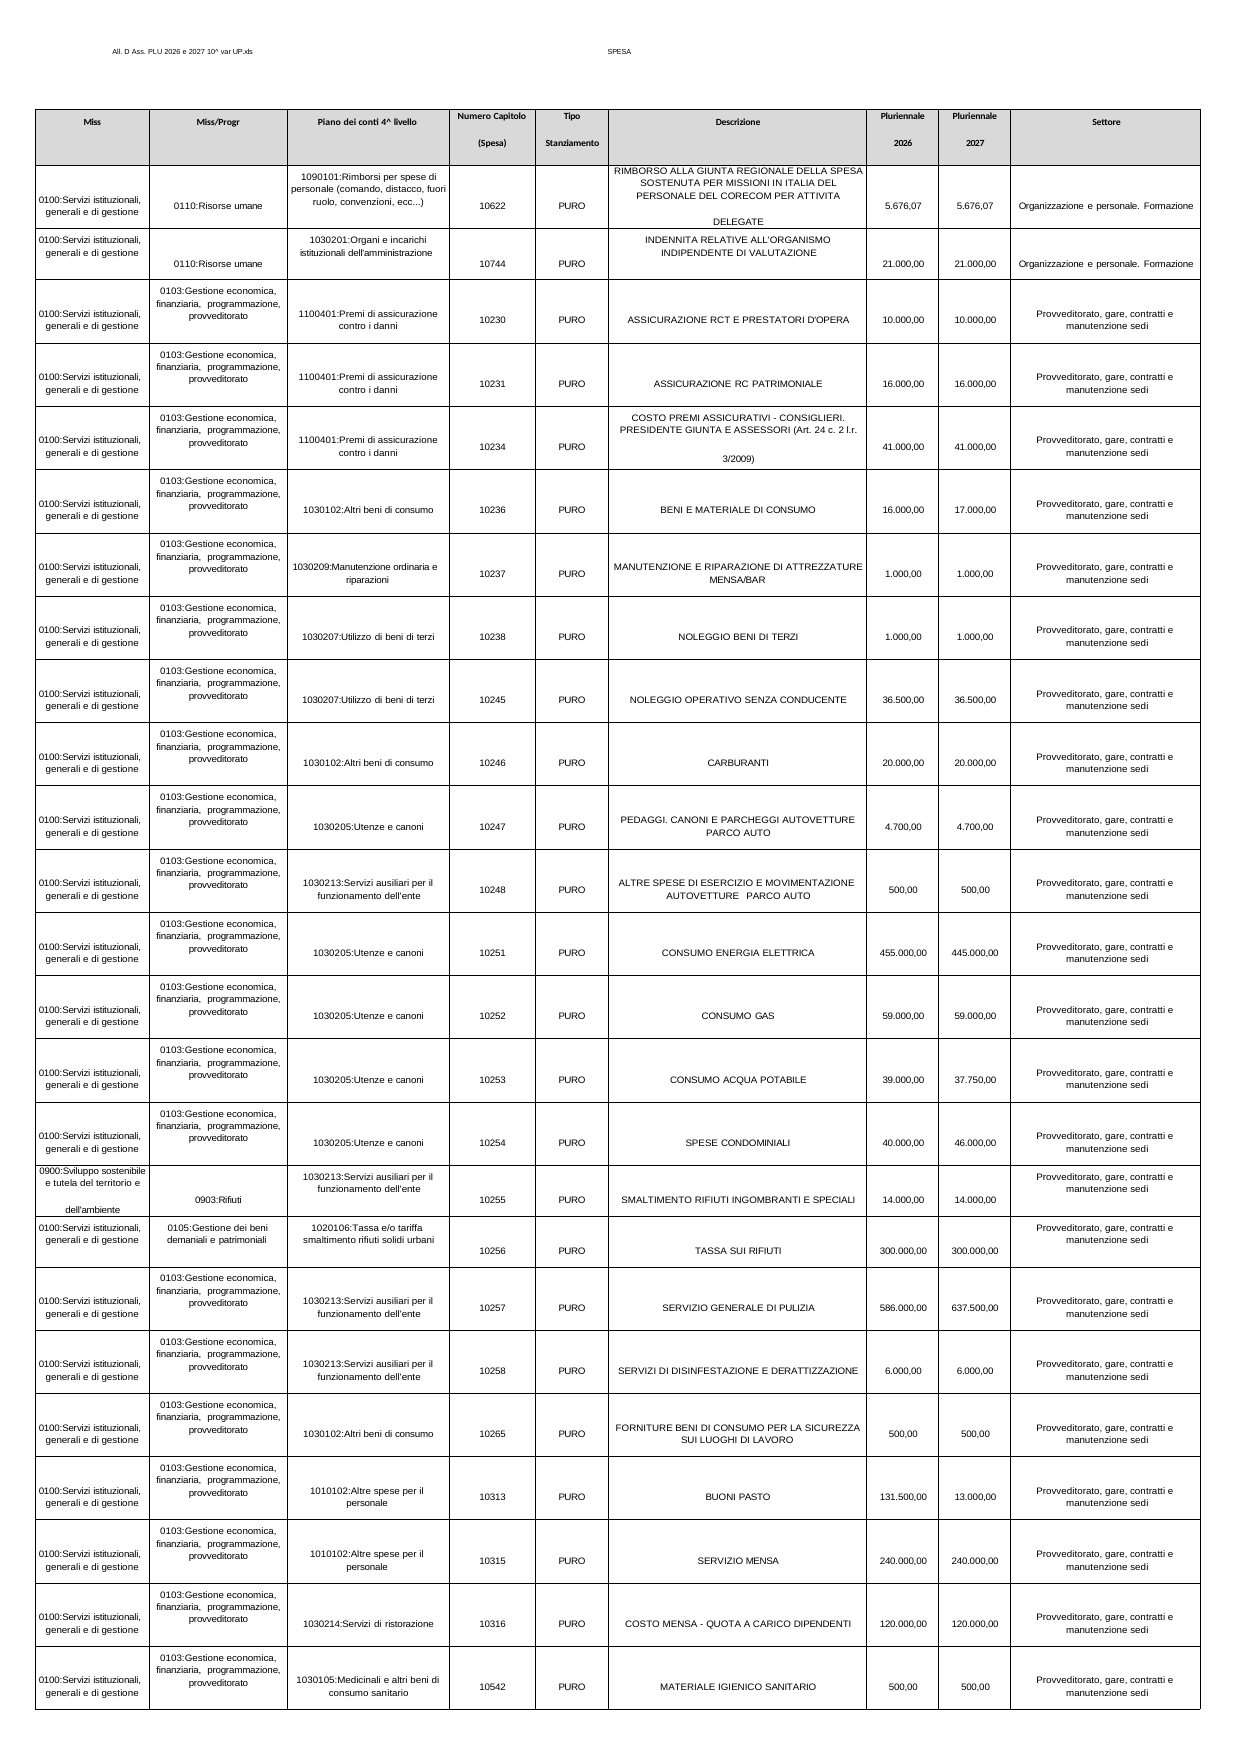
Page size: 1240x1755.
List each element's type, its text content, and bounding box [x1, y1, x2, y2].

table_cell 10.000,00 [939, 280, 1010, 342]
table_cell 120.000,00 [939, 1584, 1010, 1646]
table_cell 0100:Servizi istituzionali, generali e di gestione [36, 660, 149, 722]
table_cell 500,00 [867, 850, 938, 912]
table_cell 0100:Servizi istituzionali, generali e di gestione [36, 1647, 149, 1709]
table_cell Provveditorato, gare, contratti e manutenzione sedi [1011, 470, 1200, 532]
table_header Miss/Progr [150, 110, 287, 165]
table_cell 10315 [450, 1520, 535, 1582]
table_cell Provveditorato, gare, contratti e manutenzione sedi [1011, 597, 1200, 659]
table_cell 0103:Gestione economica, finanziaria, programmazione, provveditorato [150, 1039, 287, 1101]
table_cell 1100401:Premi di assicurazione contro i danni [288, 280, 449, 342]
table_cell 1030213:Servizi ausiliari per il funzionamento dell'ente [288, 1331, 449, 1393]
table_cell 0103:Gestione economica, finanziaria, programmazione, provveditorato [150, 470, 287, 532]
table_cell 1030102:Altri beni di consumo [288, 723, 449, 785]
table_cell MATERIALE IGIENICO SANITARIO [609, 1647, 866, 1709]
table_cell 10258 [450, 1331, 535, 1393]
table_cell 21.000,00 [939, 229, 1010, 279]
table_cell PURO [536, 1331, 608, 1393]
table_cell 0103:Gestione economica, finanziaria, programmazione, provveditorato [150, 1331, 287, 1393]
table_cell 16.000,00 [867, 344, 938, 406]
table_cell Provveditorato, gare, contratti e manutenzione sedi [1011, 280, 1200, 342]
table_cell 637.500,00 [939, 1268, 1010, 1329]
table_cell 4.700,00 [939, 786, 1010, 848]
table_cell 40.000,00 [867, 1103, 938, 1165]
table_cell SERVIZIO GENERALE DI PULIZIA [609, 1268, 866, 1329]
table_cell 0110:Risorse umane [150, 229, 287, 279]
table_cell 500,00 [867, 1394, 938, 1456]
table_cell 0103:Gestione economica, finanziaria, programmazione, provveditorato [150, 534, 287, 596]
table_cell 0100:Servizi istituzionali, generali e di gestione [36, 1103, 149, 1165]
table_cell PURO [536, 280, 608, 342]
table_cell 10248 [450, 850, 535, 912]
table_cell 0100:Servizi istituzionali, generali e di gestione [36, 723, 149, 785]
table_cell ALTRE SPESE DI ESERCIZIO E MOVIMENTAZIONE AUTOVETTURE PARCO AUTO [609, 850, 866, 912]
table_cell 0103:Gestione economica, finanziaria, programmazione, provveditorato [150, 597, 287, 659]
table_cell PURO [536, 723, 608, 785]
table_cell 0103:Gestione economica, finanziaria, programmazione, provveditorato [150, 280, 287, 342]
table_cell 240.000,00 [939, 1520, 1010, 1582]
table_header Settore [1011, 110, 1200, 165]
table_cell 500,00 [867, 1647, 938, 1709]
table_cell Organizzazione e personale. Formazione [1011, 229, 1200, 279]
table_cell 500,00 [939, 1647, 1010, 1709]
table_cell 0103:Gestione economica, finanziaria, programmazione, provveditorato [150, 1520, 287, 1582]
table_cell 41.000,00 [939, 407, 1010, 469]
table_cell 1030205:Utenze e canoni [288, 1103, 449, 1165]
table_cell Provveditorato, gare, contratti e manutenzione sedi [1011, 1331, 1200, 1393]
table_cell 1030213:Servizi ausiliari per il funzionamento dell'ente [288, 850, 449, 912]
table_cell 10251 [450, 913, 535, 975]
table_cell 21.000,00 [867, 229, 938, 279]
table_cell ASSICURAZIONE RC PATRIMONIALE [609, 344, 866, 406]
table_cell 10256 [450, 1217, 535, 1266]
table_cell Provveditorato, gare, contratti e manutenzione sedi [1011, 1217, 1200, 1266]
table_cell 0100:Servizi istituzionali, generali e di gestione [36, 1584, 149, 1646]
table_cell 10246 [450, 723, 535, 785]
table_cell PURO [536, 470, 608, 532]
table_cell 14.000,00 [939, 1166, 1010, 1216]
table_cell 1100401:Premi di assicurazione contro i danni [288, 344, 449, 406]
table_cell 10254 [450, 1103, 535, 1165]
table_cell 1030102:Altri beni di consumo [288, 1394, 449, 1456]
table_cell 46.000,00 [939, 1103, 1010, 1165]
table_cell 10237 [450, 534, 535, 596]
table_cell Organizzazione e personale. Formazione [1011, 166, 1200, 228]
table_cell SERVIZIO MENSA [609, 1520, 866, 1582]
table_cell 0100:Servizi istituzionali, generali e di gestione [36, 1217, 149, 1266]
table_header Miss [36, 110, 149, 165]
table_cell CONSUMO ENERGIA ELETTRICA [609, 913, 866, 975]
table_cell 240.000,00 [867, 1520, 938, 1582]
table_cell 59.000,00 [939, 976, 1010, 1038]
table_header Numero Capitolo (Spesa) [450, 110, 535, 165]
table_cell CONSUMO ACQUA POTABILE [609, 1039, 866, 1101]
table_cell 0103:Gestione economica, finanziaria, programmazione, provveditorato [150, 913, 287, 975]
table_cell 10255 [450, 1166, 535, 1216]
table_cell 0100:Servizi istituzionali, generali e di gestione [36, 913, 149, 975]
table_cell Provveditorato, gare, contratti e manutenzione sedi [1011, 1457, 1200, 1519]
table_cell 0100:Servizi istituzionali, generali e di gestione [36, 280, 149, 342]
table_cell 0100:Servizi istituzionali, generali e di gestione [36, 344, 149, 406]
table_cell Provveditorato, gare, contratti e manutenzione sedi [1011, 1394, 1200, 1456]
table_cell 0103:Gestione economica, finanziaria, programmazione, provveditorato [150, 786, 287, 848]
table_cell 0103:Gestione economica, finanziaria, programmazione, provveditorato [150, 850, 287, 912]
table_cell CARBURANTI [609, 723, 866, 785]
table_cell RIMBORSO ALLA GIUNTA REGIONALE DELLA SPESA SOSTENUTA PER MISSIONI IN ITALIA DEL PERSONALE DEL CORECOM PER ATTIVITA DELEGATE [609, 166, 866, 228]
table_cell 0100:Servizi istituzionali, generali e di gestione [36, 229, 149, 279]
table_cell 0103:Gestione economica, finanziaria, programmazione, provveditorato [150, 1584, 287, 1646]
table_cell 0103:Gestione economica, finanziaria, programmazione, provveditorato [150, 1394, 287, 1456]
table_header Pluriennale 2027 [939, 110, 1010, 165]
table_cell 120.000,00 [867, 1584, 938, 1646]
table_cell 0100:Servizi istituzionali, generali e di gestione [36, 534, 149, 596]
table_cell SERVIZI DI DISINFESTAZIONE E DERATTIZZAZIONE [609, 1331, 866, 1393]
table_cell 4.700,00 [867, 786, 938, 848]
table_cell 1030205:Utenze e canoni [288, 786, 449, 848]
table_cell NOLEGGIO BENI DI TERZI [609, 597, 866, 659]
table_cell 10542 [450, 1647, 535, 1709]
table_cell 17.000,00 [939, 470, 1010, 532]
table_cell 13.000,00 [939, 1457, 1010, 1519]
table_cell COSTO PREMI ASSICURATIVI - CONSIGLIERI. PRESIDENTE GIUNTA E ASSESSORI (Art. 24 c. 2 l.r. 3/2009) [609, 407, 866, 469]
table_cell Provveditorato, gare, contratti e manutenzione sedi [1011, 976, 1200, 1038]
table_cell 1030102:Altri beni di consumo [288, 470, 449, 532]
table_cell 6.000,00 [939, 1331, 1010, 1393]
table_cell ASSICURAZIONE RCT E PRESTATORI D'OPERA [609, 280, 866, 342]
table_cell 1020106:Tassa e/o tariffa smaltimento rifiuti solidi urbani [288, 1217, 449, 1266]
table_cell 455.000,00 [867, 913, 938, 975]
table_cell PURO [536, 597, 608, 659]
table_cell 1030205:Utenze e canoni [288, 976, 449, 1038]
table_cell 1.000,00 [939, 597, 1010, 659]
table_cell 0103:Gestione economica, finanziaria, programmazione, provveditorato [150, 976, 287, 1038]
table_cell 10622 [450, 166, 535, 228]
table_cell 10230 [450, 280, 535, 342]
table_cell COSTO MENSA - QUOTA A CARICO DIPENDENTI [609, 1584, 866, 1646]
table_cell 0100:Servizi istituzionali, generali e di gestione [36, 850, 149, 912]
table_cell 10253 [450, 1039, 535, 1101]
table_header Tipo Stanziamento [536, 110, 608, 165]
table_cell Provveditorato, gare, contratti e manutenzione sedi [1011, 407, 1200, 469]
table_cell 0100:Servizi istituzionali, generali e di gestione [36, 1039, 149, 1101]
table_cell 1030105:Medicinali e altri beni di consumo sanitario [288, 1647, 449, 1709]
table_cell TASSA SUI RIFIUTI [609, 1217, 866, 1266]
table_cell 445.000,00 [939, 913, 1010, 975]
table_cell 1030205:Utenze e canoni [288, 913, 449, 975]
table_cell 0103:Gestione economica, finanziaria, programmazione, provveditorato [150, 660, 287, 722]
table_cell PURO [536, 166, 608, 228]
table_cell 0100:Servizi istituzionali, generali e di gestione [36, 1457, 149, 1519]
table_cell 1030207:Utilizzo di beni di terzi [288, 660, 449, 722]
table_cell PURO [536, 786, 608, 848]
table_cell 59.000,00 [867, 976, 938, 1038]
table_cell 0110:Risorse umane [150, 166, 287, 228]
table_cell 0103:Gestione economica, finanziaria, programmazione, provveditorato [150, 1268, 287, 1329]
table_cell Provveditorato, gare, contratti e manutenzione sedi [1011, 1268, 1200, 1329]
table_cell 0100:Servizi istituzionali, generali e di gestione [36, 1268, 149, 1329]
table_cell 1.000,00 [939, 534, 1010, 596]
table_cell Provveditorato, gare, contratti e manutenzione sedi [1011, 850, 1200, 912]
table_cell PURO [536, 1103, 608, 1165]
table_cell 1100401:Premi di assicurazione contro i danni [288, 407, 449, 469]
table_cell Provveditorato, gare, contratti e manutenzione sedi [1011, 786, 1200, 848]
table_cell PURO [536, 850, 608, 912]
table_cell PEDAGGI. CANONI E PARCHEGGI AUTOVETTURE PARCO AUTO [609, 786, 866, 848]
table_cell 10.000,00 [867, 280, 938, 342]
table_cell 1010102:Altre spese per il personale [288, 1457, 449, 1519]
table_cell 10247 [450, 786, 535, 848]
table_cell 10313 [450, 1457, 535, 1519]
table_cell Provveditorato, gare, contratti e manutenzione sedi [1011, 344, 1200, 406]
table_cell 5.676,07 [939, 166, 1010, 228]
table_cell 0103:Gestione economica, finanziaria, programmazione, provveditorato [150, 1103, 287, 1165]
table_cell PURO [536, 1268, 608, 1329]
table_cell PURO [536, 1394, 608, 1456]
table_cell PURO [536, 344, 608, 406]
table_cell 16.000,00 [939, 344, 1010, 406]
table_cell 10252 [450, 976, 535, 1038]
table_cell 0100:Servizi istituzionali, generali e di gestione [36, 407, 149, 469]
table_cell 37.750,00 [939, 1039, 1010, 1101]
table_cell 1.000,00 [867, 597, 938, 659]
table_cell 0103:Gestione economica, finanziaria, programmazione, provveditorato [150, 407, 287, 469]
table_cell PURO [536, 534, 608, 596]
table_cell 0100:Servizi istituzionali, generali e di gestione [36, 470, 149, 532]
table_cell 1090101:Rimborsi per spese di personale (comando, distacco, fuori ruolo, convenzioni, ecc...) [288, 166, 449, 228]
table_cell PURO [536, 1166, 608, 1216]
table_cell 586.000,00 [867, 1268, 938, 1329]
table_cell Provveditorato, gare, contratti e manutenzione sedi [1011, 1647, 1200, 1709]
table_cell 1010102:Altre spese per il personale [288, 1520, 449, 1582]
table_cell PURO [536, 976, 608, 1038]
table_cell 10231 [450, 344, 535, 406]
table_cell CONSUMO GAS [609, 976, 866, 1038]
table_cell Provveditorato, gare, contratti e manutenzione sedi [1011, 1584, 1200, 1646]
table_cell 1030213:Servizi ausiliari per il funzionamento dell'ente [288, 1268, 449, 1329]
table_cell Provveditorato, gare, contratti e manutenzione sedi [1011, 913, 1200, 975]
table_cell SPESE CONDOMINIALI [609, 1103, 866, 1165]
table_cell PURO [536, 1647, 608, 1709]
table_header Piano dei conti 4^ livello [288, 110, 449, 165]
table_cell 0100:Servizi istituzionali, generali e di gestione [36, 786, 149, 848]
table_cell PURO [536, 407, 608, 469]
table_cell 0100:Servizi istituzionali, generali e di gestione [36, 976, 149, 1038]
table_cell Provveditorato, gare, contratti e manutenzione sedi [1011, 534, 1200, 596]
table_cell 20.000,00 [867, 723, 938, 785]
table_cell 0103:Gestione economica, finanziaria, programmazione, provveditorato [150, 723, 287, 785]
table_cell 0103:Gestione economica, finanziaria, programmazione, provveditorato [150, 344, 287, 406]
table_cell PURO [536, 660, 608, 722]
table_cell 1030205:Utenze e canoni [288, 1039, 449, 1101]
table_cell Provveditorato, gare, contratti e manutenzione sedi [1011, 1520, 1200, 1582]
table_cell 1030214:Servizi di ristorazione [288, 1584, 449, 1646]
table_cell 36.500,00 [867, 660, 938, 722]
table_cell Provveditorato, gare, contratti e manutenzione sedi [1011, 1103, 1200, 1165]
table_cell 10234 [450, 407, 535, 469]
table_cell 0100:Servizi istituzionali, generali e di gestione [36, 1394, 149, 1456]
table_cell PURO [536, 1584, 608, 1646]
table_header Pluriennale 2026 [867, 110, 938, 165]
table_cell 0103:Gestione economica, finanziaria, programmazione, provveditorato [150, 1457, 287, 1519]
table_cell 20.000,00 [939, 723, 1010, 785]
table_cell PURO [536, 1457, 608, 1519]
table_cell 1030207:Utilizzo di beni di terzi [288, 597, 449, 659]
table_cell 0100:Servizi istituzionali, generali e di gestione [36, 166, 149, 228]
table_cell SMALTIMENTO RIFIUTI INGOMBRANTI E SPECIALI [609, 1166, 866, 1216]
table_header Descrizione [609, 110, 866, 165]
table_cell BUONI PASTO [609, 1457, 866, 1519]
table_cell 0103:Gestione economica, finanziaria, programmazione, provveditorato [150, 1647, 287, 1709]
table_cell 10265 [450, 1394, 535, 1456]
table_cell 131.500,00 [867, 1457, 938, 1519]
table_cell 5.676,07 [867, 166, 938, 228]
table_cell MANUTENZIONE E RIPARAZIONE DI ATTREZZATURE MENSA/BAR [609, 534, 866, 596]
table_cell PURO [536, 913, 608, 975]
table_cell 10238 [450, 597, 535, 659]
table_cell 0100:Servizi istituzionali, generali e di gestione [36, 1331, 149, 1393]
table_cell 16.000,00 [867, 470, 938, 532]
table_cell 300.000,00 [867, 1217, 938, 1266]
table_cell Provveditorato, gare, contratti e manutenzione sedi [1011, 660, 1200, 722]
table_cell 41.000,00 [867, 407, 938, 469]
table_cell 0900:Sviluppo sostenibile e tutela del territorio e dell'ambiente [36, 1166, 149, 1216]
table_cell 500,00 [939, 1394, 1010, 1456]
table_cell PURO [536, 1217, 608, 1266]
table_cell PURO [536, 1520, 608, 1582]
table_cell 1030213:Servizi ausiliari per il funzionamento dell'ente [288, 1166, 449, 1216]
table_cell 500,00 [939, 850, 1010, 912]
table_cell 0100:Servizi istituzionali, generali e di gestione [36, 597, 149, 659]
table_cell 39.000,00 [867, 1039, 938, 1101]
table_cell INDENNITA RELATIVE ALL'ORGANISMO INDIPENDENTE DI VALUTAZIONE [609, 229, 866, 279]
table_cell Provveditorato, gare, contratti e manutenzione sedi [1011, 723, 1200, 785]
table_cell BENI E MATERIALE DI CONSUMO [609, 470, 866, 532]
table_cell 0100:Servizi istituzionali, generali e di gestione [36, 1520, 149, 1582]
table_cell 10316 [450, 1584, 535, 1646]
table_cell 10245 [450, 660, 535, 722]
table_cell 300.000,00 [939, 1217, 1010, 1266]
table_cell 0105:Gestione dei beni demaniali e patrimoniali [150, 1217, 287, 1266]
table_cell Provveditorato, gare, contratti e manutenzione sedi [1011, 1039, 1200, 1101]
table_cell FORNITURE BENI DI CONSUMO PER LA SICUREZZA SUI LUOGHI DI LAVORO [609, 1394, 866, 1456]
table_cell 14.000,00 [867, 1166, 938, 1216]
table_cell 0903:Rifiuti [150, 1166, 287, 1216]
table_cell 1030201:Organi e incarichi istituzionali dell'amministrazione [288, 229, 449, 279]
table_cell 1030209:Manutenzione ordinaria e riparazioni [288, 534, 449, 596]
table_cell Provveditorato, gare, contratti e manutenzione sedi [1011, 1166, 1200, 1216]
table_cell 1.000,00 [867, 534, 938, 596]
table_cell 6.000,00 [867, 1331, 938, 1393]
table_cell 10744 [450, 229, 535, 279]
table_cell PURO [536, 229, 608, 279]
table_cell 10257 [450, 1268, 535, 1329]
table_cell 36.500,00 [939, 660, 1010, 722]
table_cell NOLEGGIO OPERATIVO SENZA CONDUCENTE [609, 660, 866, 722]
table_cell PURO [536, 1039, 608, 1101]
table_cell 10236 [450, 470, 535, 532]
